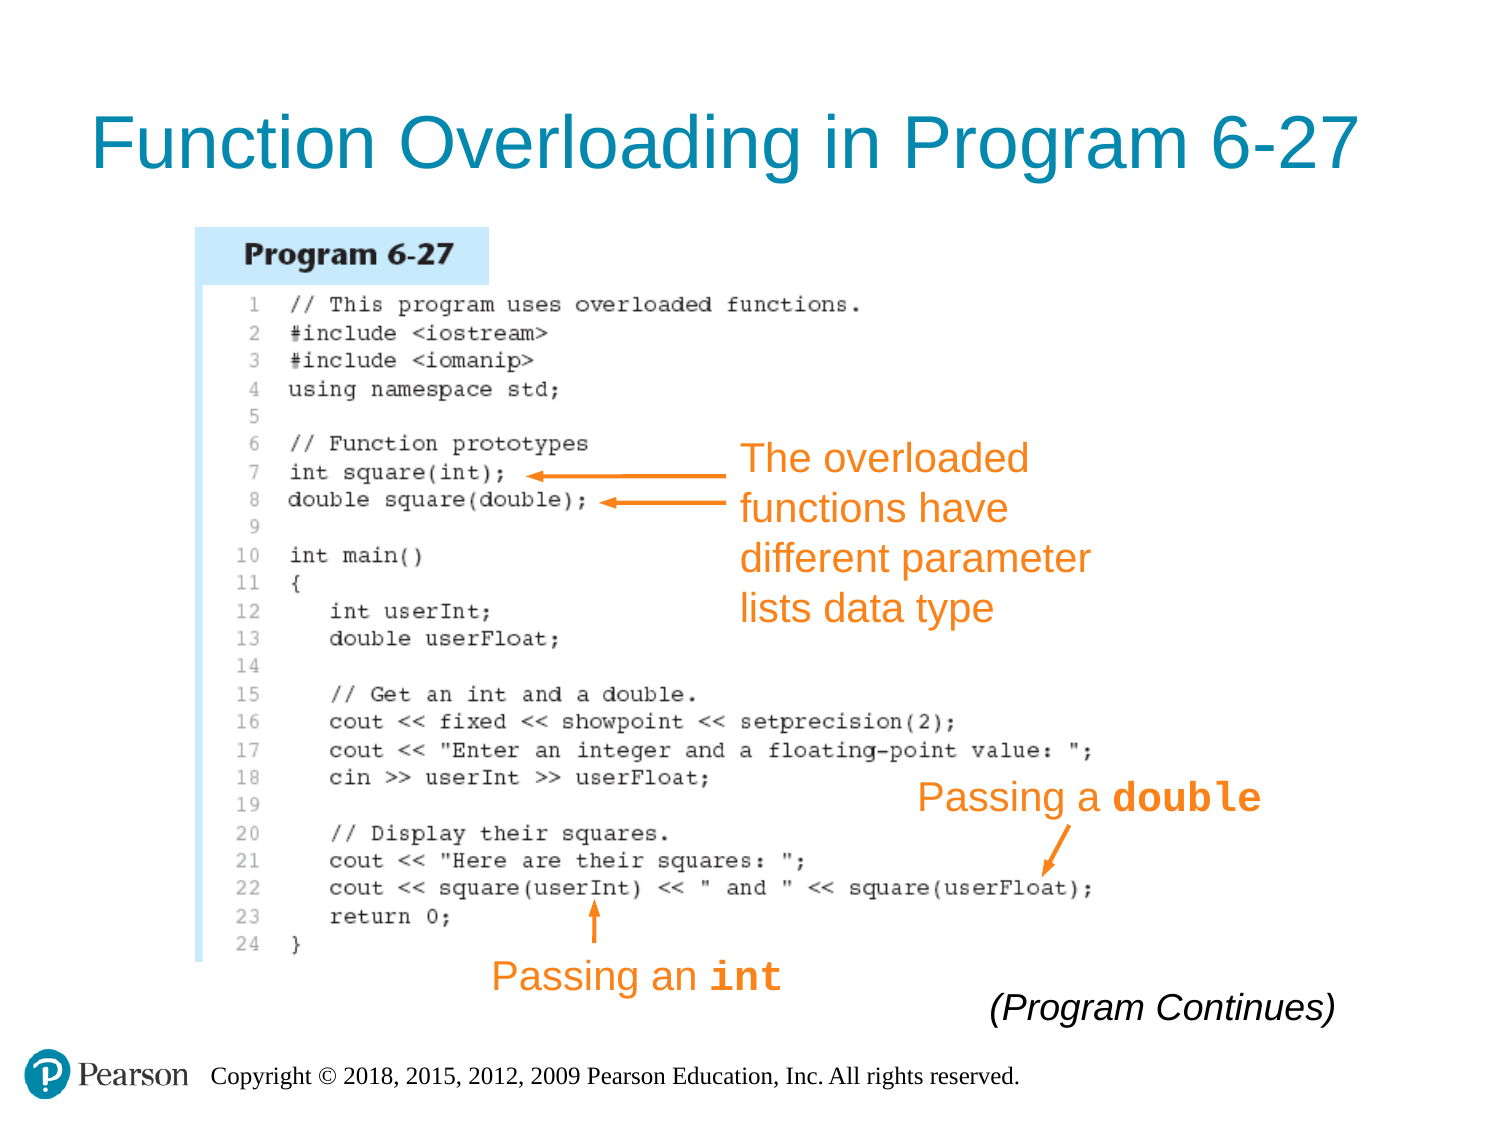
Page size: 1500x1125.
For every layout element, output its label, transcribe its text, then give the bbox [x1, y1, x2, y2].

text_box Passing a double [902, 762, 1356, 828]
text_box The overloaded functions have different parameter lists data type [724, 423, 1164, 639]
title Function Overloading in Program 6-27 [75, 45, 1426, 233]
picture [195, 233, 1111, 963]
text_box Passing an int [475, 941, 850, 1008]
text_box (Program Continues) [974, 975, 1500, 1036]
